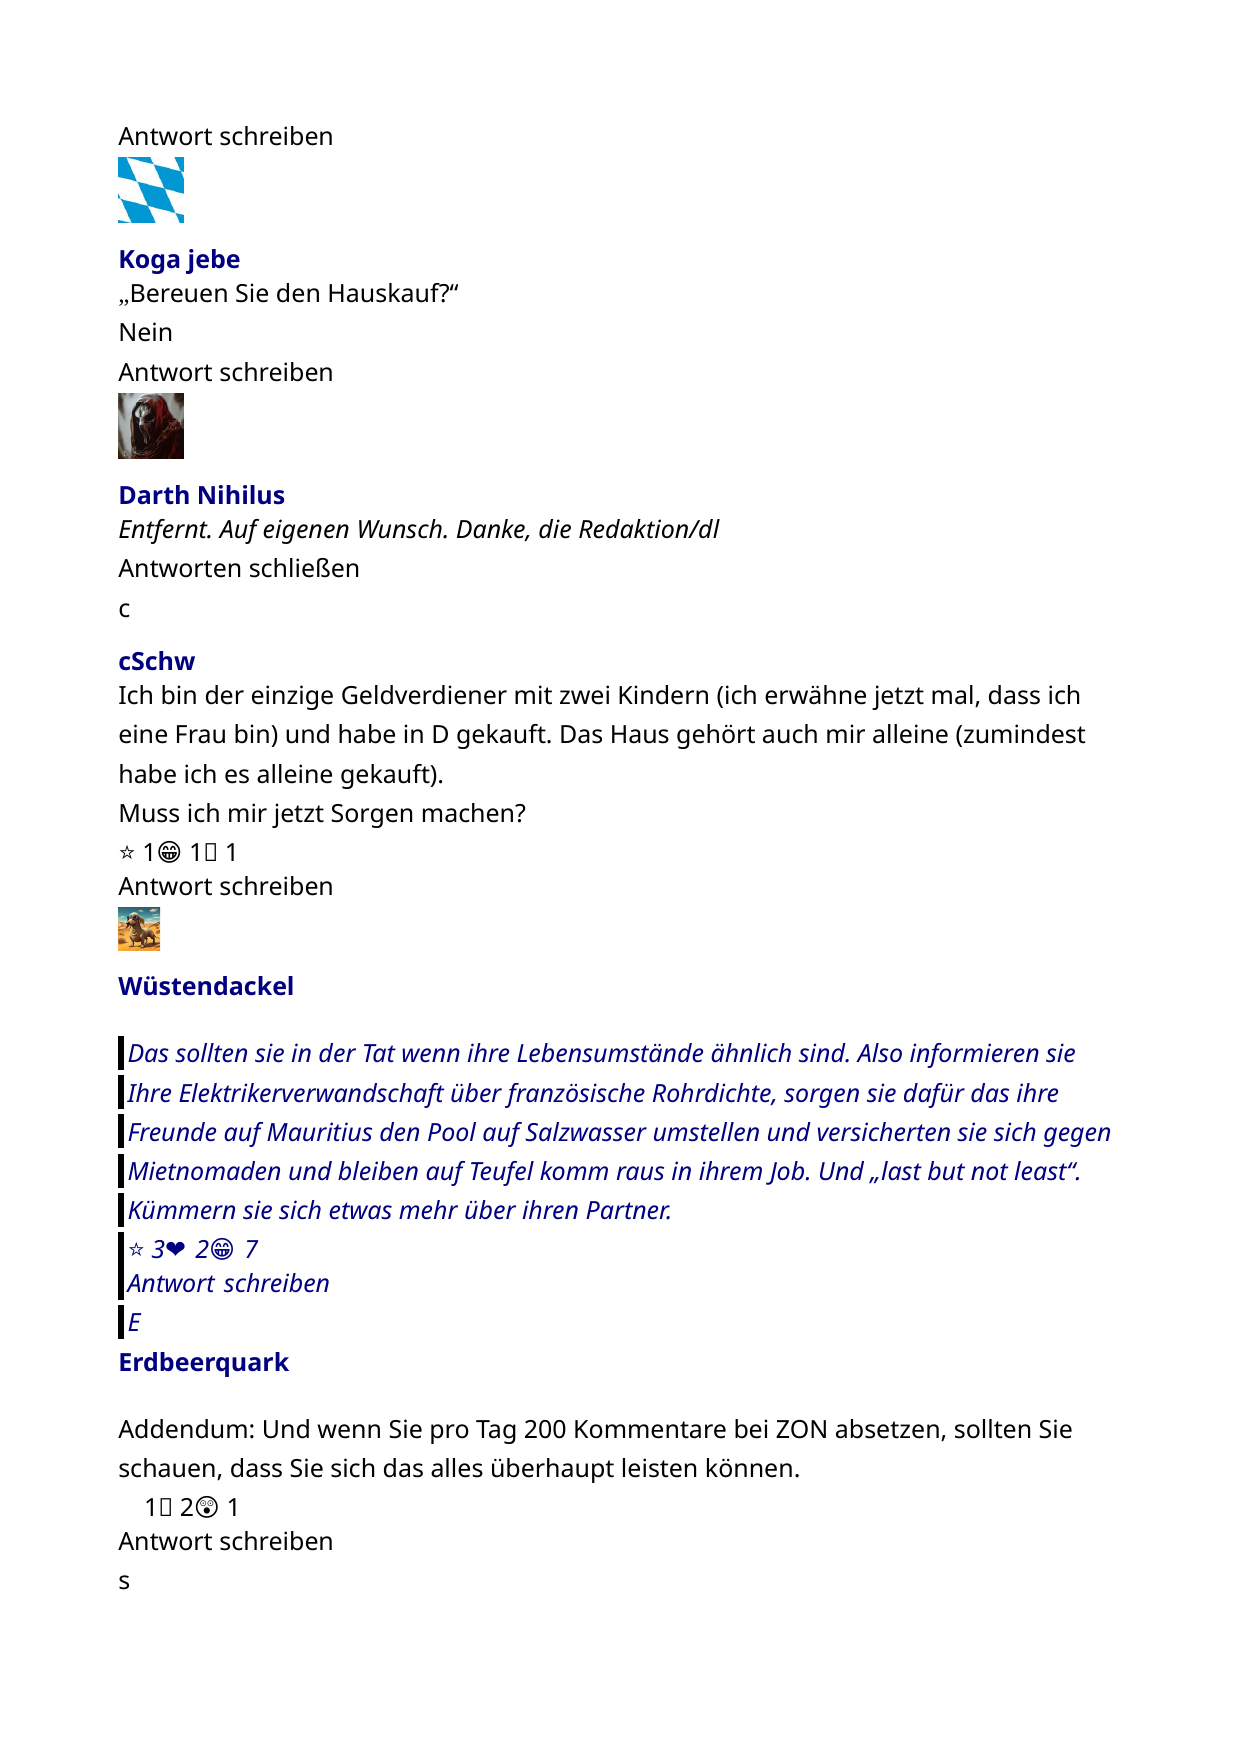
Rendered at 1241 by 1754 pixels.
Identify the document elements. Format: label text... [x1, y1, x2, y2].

text Antwort schreiben [124, 1266, 1122, 1300]
picture [118, 907, 161, 951]
text Ich bin der einzige Geldverdiener mit zwei Kindern (ich erwähne jetzt mal, dass ich eine Frau bin) und habe in D gekauft. Das Haus gehört auch mir alleine (zumindest habe ich es alleine gekauft). [118, 678, 1122, 790]
picture [118, 393, 184, 459]
text 🙁 1🤨 2😲 1 [118, 1490, 1122, 1524]
text Muss ich mir jetzt Sorgen machen? [118, 796, 1122, 829]
text s [118, 1563, 1122, 1597]
subtitle Koga jebe [118, 242, 1122, 276]
text Antwort schreiben [118, 869, 1122, 903]
text Addendum: Und wenn Sie pro Tag 200 Kommentare bei ZON absetzen, sollten Sie schauen, dass Sie sich das alles überhaupt leisten können. [118, 1411, 1122, 1484]
subtitle Erdbeerquark [118, 1344, 1122, 1378]
text ⭐️ 3❤️ 2😁 7 [124, 1232, 1122, 1266]
text Antwort schreiben [118, 118, 1122, 152]
text Nein [118, 315, 1122, 349]
text ⭐️ 1😁 1🤨 1 [118, 835, 1122, 869]
text Das sollten sie in der Tat wenn ihre Lebensumstände ähnlich sind. Also informieren sie Ihre Elektrikerverwandschaft über französische Rohrdichte, sorgen sie dafür das ihre Freunde auf Mauritius den Pool auf Salzwasser umstellen und versicherten sie sich gegen Mietnomaden und bleiben auf Teufel komm raus in ihrem Job. Und „last but not least“. Kümmern sie sich etwas mehr über ihren Partner. [118, 1036, 1122, 1227]
text „Bereuen Sie den Hauskauf?“ [118, 276, 1122, 310]
text Entfernt. Auf eigenen Wunsch. Danke, die Redaktion/dl [118, 512, 1122, 546]
subtitle Wüstendackel [118, 969, 1122, 1003]
text Antwort schreiben [118, 1524, 1122, 1558]
picture [149, 190, 184, 223]
text c [118, 590, 1122, 624]
picture [118, 157, 179, 223]
text Antworten schließen [118, 551, 1122, 585]
subtitle Darth Nihilus [118, 478, 1122, 512]
subtitle cSchw [118, 644, 1122, 678]
text E [124, 1305, 1122, 1339]
text Antwort schreiben [118, 354, 1122, 388]
